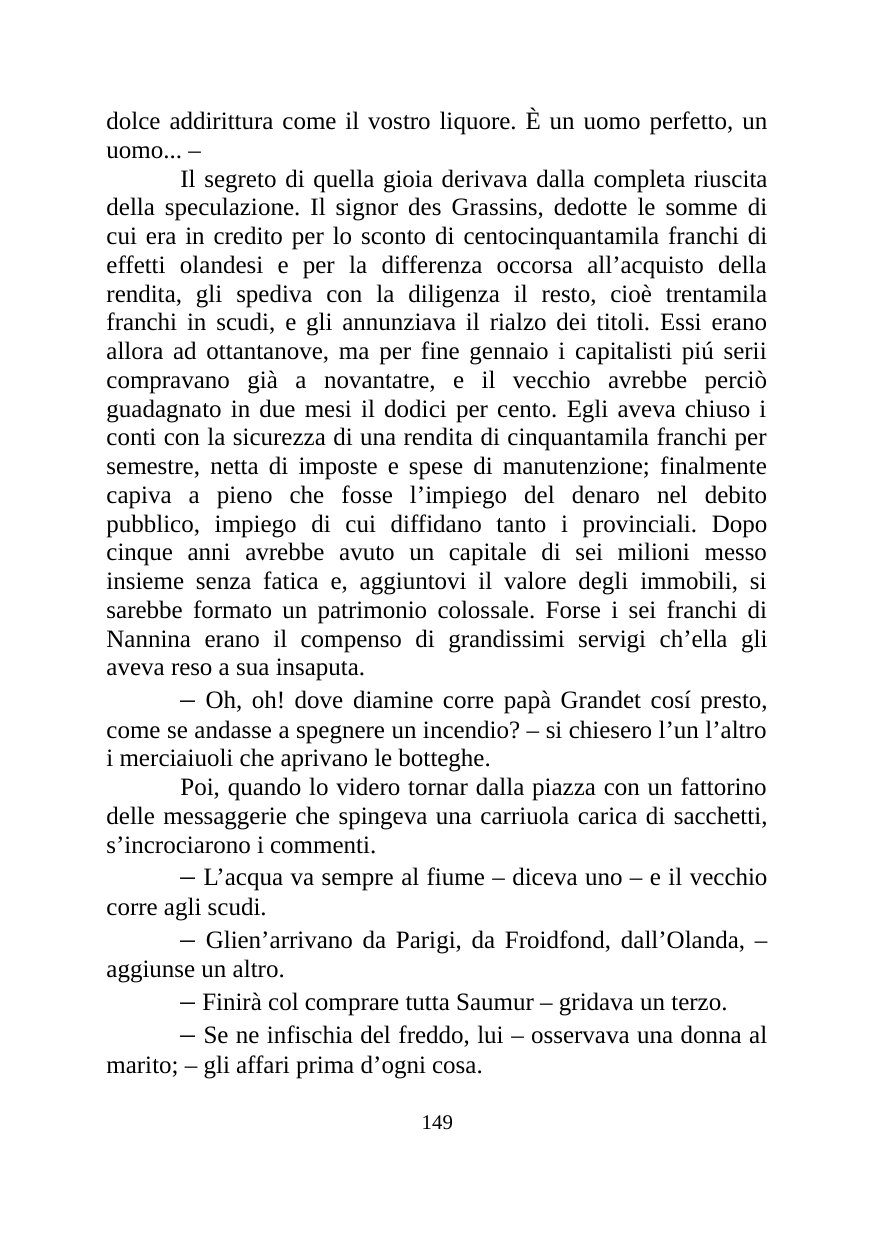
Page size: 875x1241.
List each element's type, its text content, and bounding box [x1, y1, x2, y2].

text – Finirà col comprare tutta Saumur – gridava un terzo. [106, 983, 768, 1017]
text – Oh, oh! dove diamine corre papà Grandet cosí presto, come se andasse a spegnere un incendio? – si chiesero l’un l’altro i merciaiuoli che aprivano le botteghe. [106, 681, 768, 772]
text Il segreto di quella gioia derivava dalla completa riuscita della speculazione. Il signor des Grassins, dedotte le somme di cui era in credito per lo sconto di centocinquantamila franchi di effetti olandesi e per la differenza occorsa all’acquisto della rendita, gli spediva con la diligenza il resto, cioè trentamila franchi in scudi, e gli annunziava il rialzo dei titoli. Essi erano allora ad ottantanove, ma per fine gennaio i capitalisti piú serii compravano già a novantatre, e il vecchio avrebbe perciò guadagnato in due mesi il dodici per cento. Egli aveva chiuso i conti con la sicurezza di una rendita di cinquantamila franchi per semestre, netta di imposte e spese di manutenzione; finalmente capiva a pieno che fosse l’impiego del denaro nel debito pubblico, impiego di cui diffidano tanto i provinciali. Dopo cinque anni avrebbe avuto un capitale di sei milioni messo insieme senza fatica e, aggiuntovi il valore degli immobili, si sarebbe formato un patrimonio colossale. Forse i sei franchi di Nannina erano il compenso di grandissimi servigi ch’ella gli aveva reso a sua insaputa. [106, 164, 768, 681]
text – Glien’arrivano da Parigi, da Froidfond, dall’Olanda, – aggiunse un altro. [106, 921, 768, 983]
text – L’acqua va sempre al fiume – diceva uno – e il vecchio corre agli scudi. [106, 858, 768, 921]
text – Se ne infischia del freddo, lui – osservava una donna al marito; – gli affari prima d’ogni cosa. [106, 1017, 768, 1079]
text Poi, quando lo videro tornar dalla piazza con un fattorino delle messaggerie che spingeva una carriuola carica di sacchetti, s’incrociarono i commenti. [106, 772, 768, 858]
text dolce addirittura come il vostro liquore. È un uomo perfetto, un uomo... – [106, 106, 768, 164]
